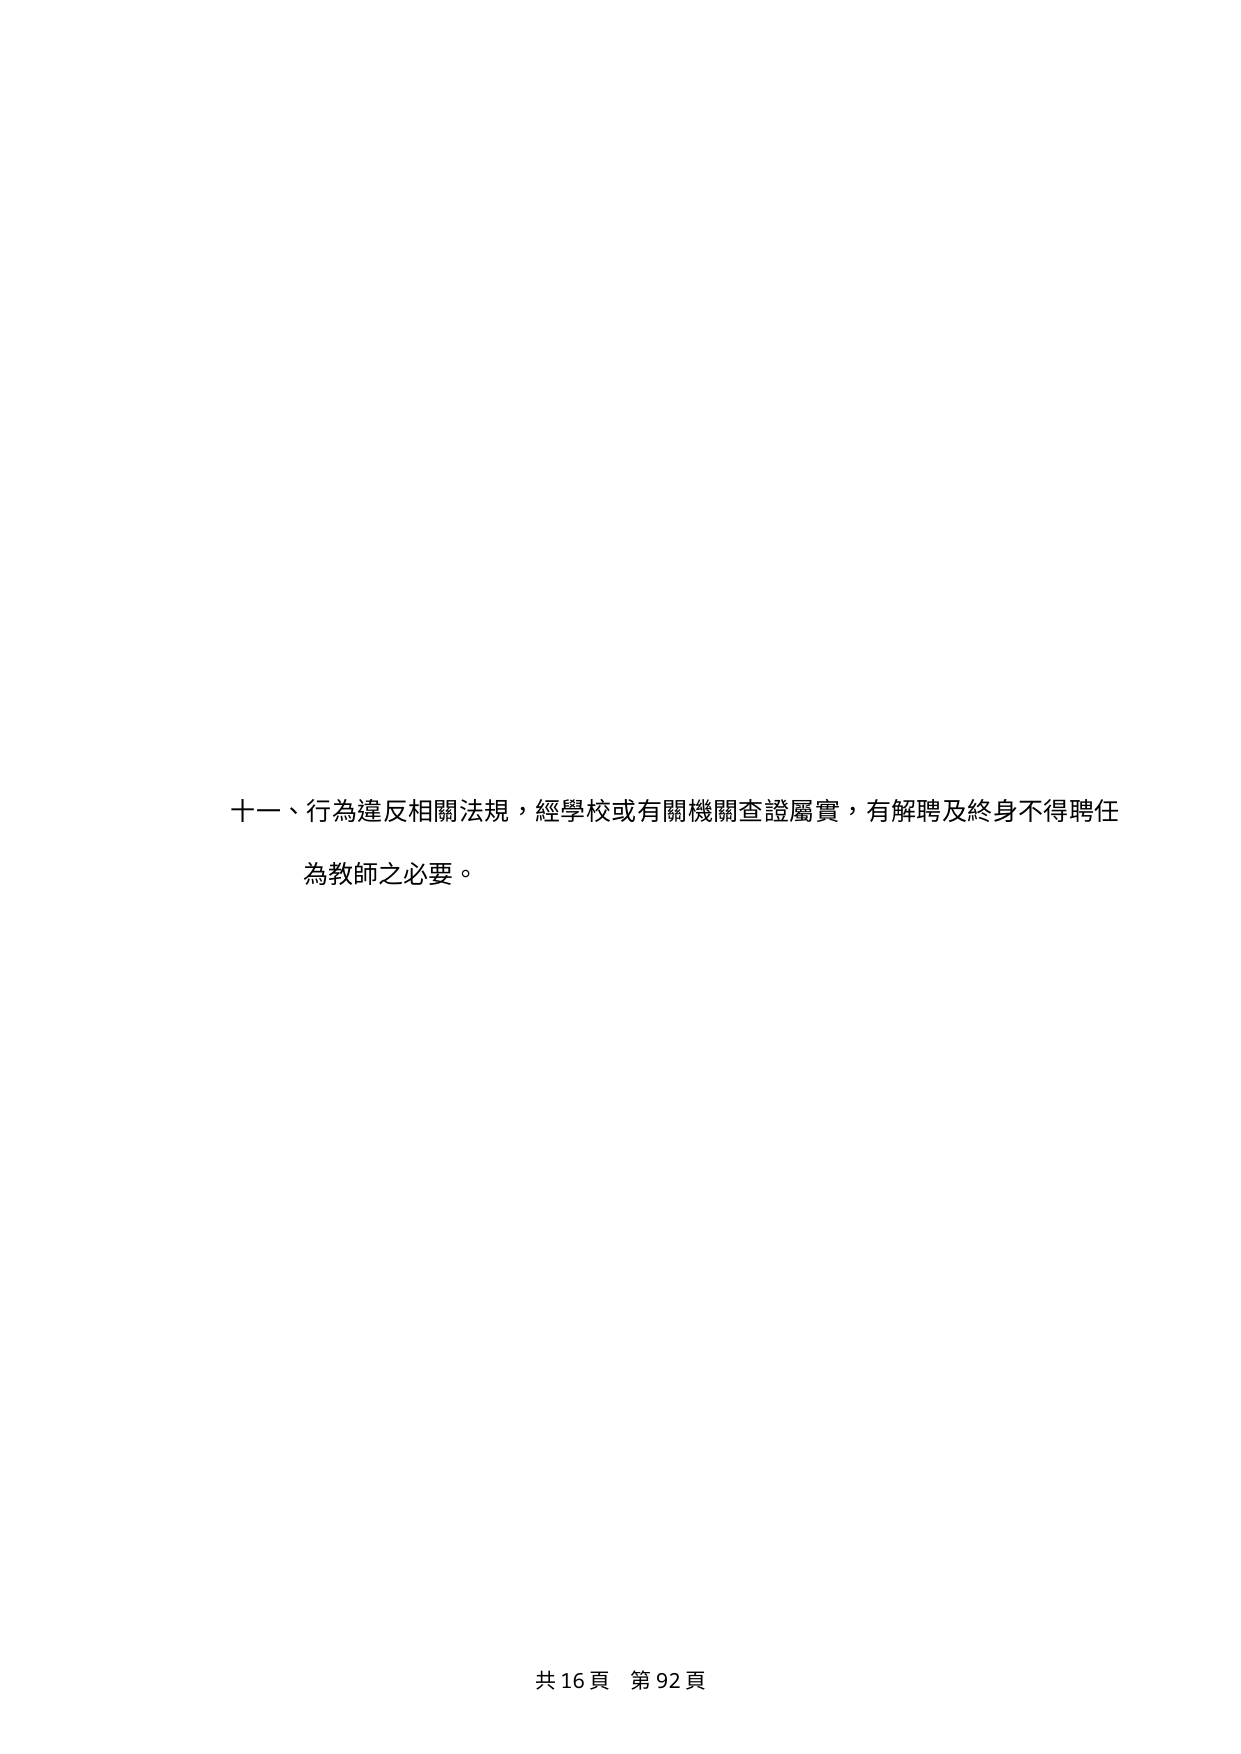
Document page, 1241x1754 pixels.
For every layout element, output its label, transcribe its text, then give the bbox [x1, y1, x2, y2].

text 十一、行為違反相關法規，經學校或有關機關查證屬實，有解聘及終身不得聘任為教師之必要。 [230, 768, 1122, 893]
